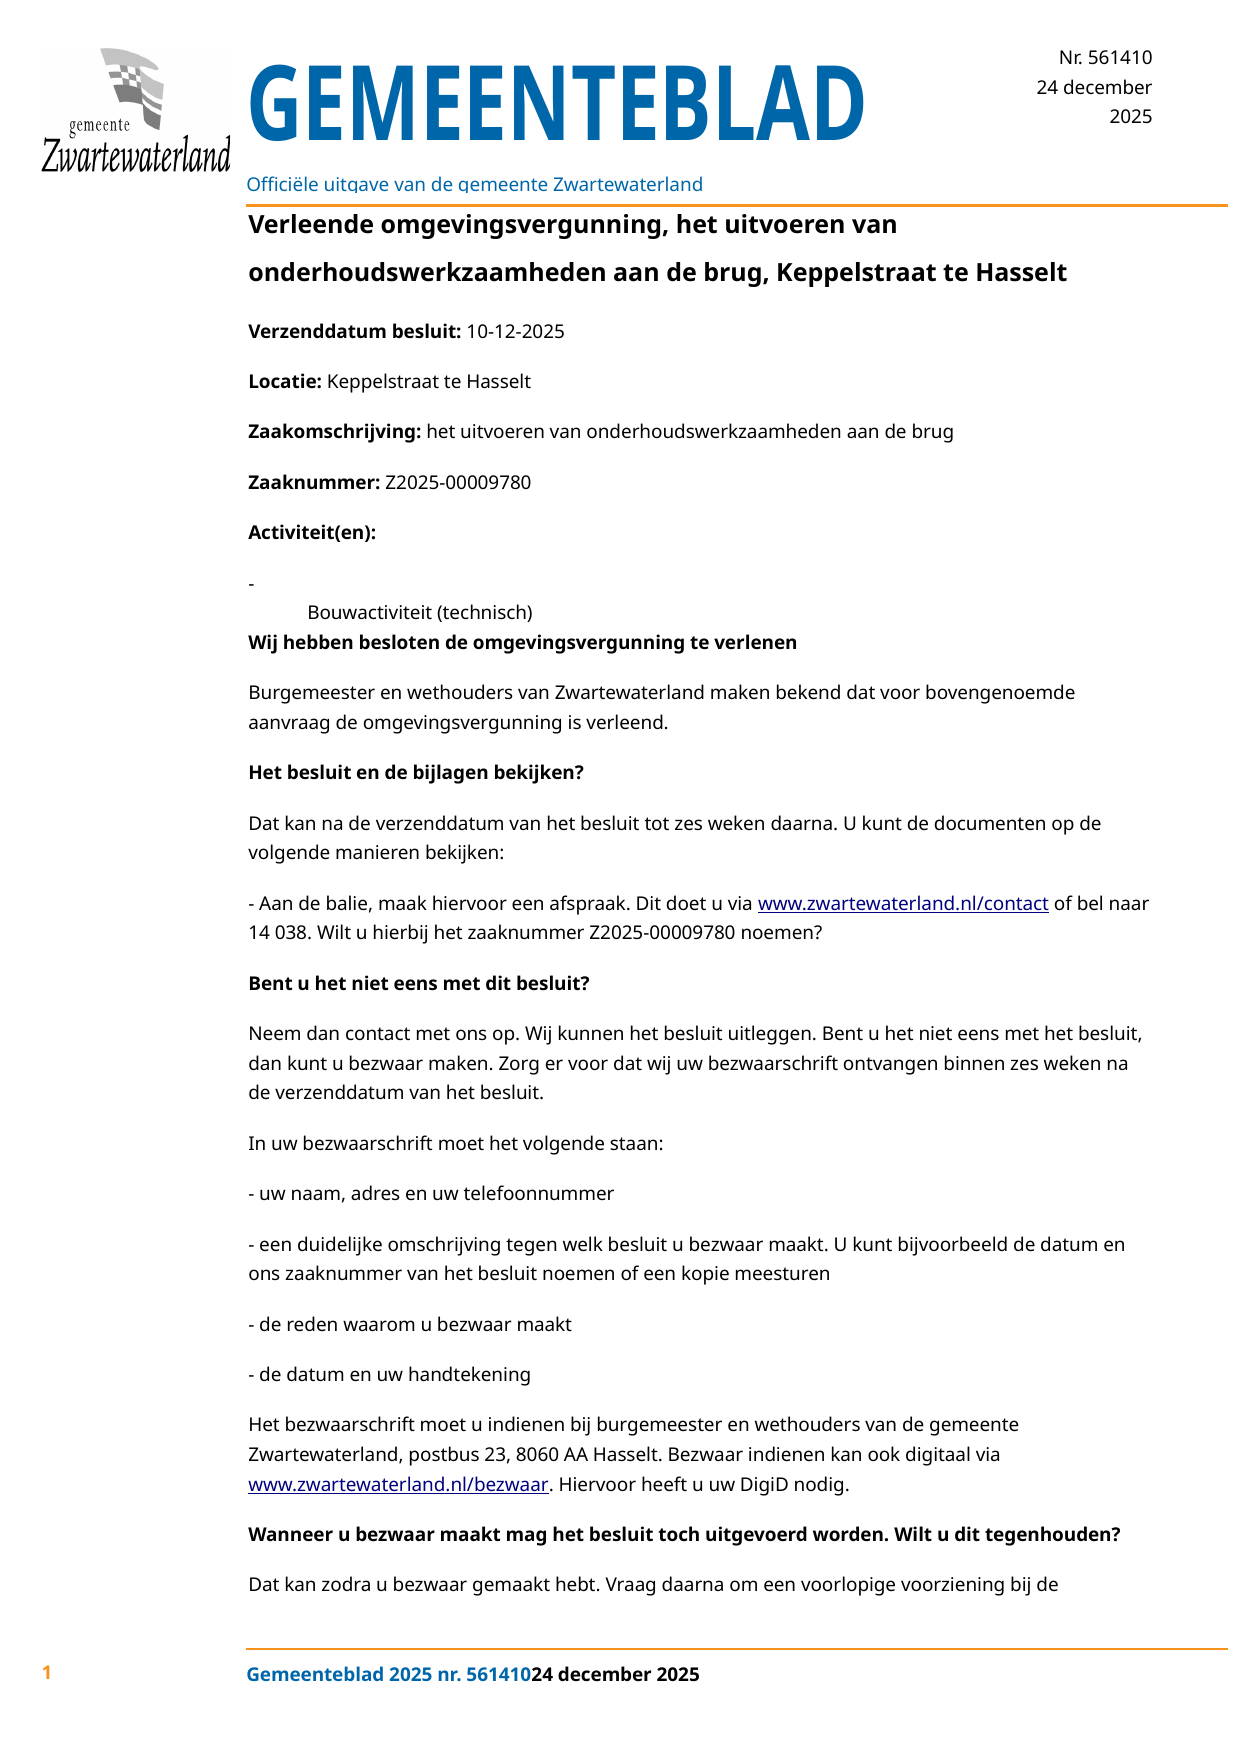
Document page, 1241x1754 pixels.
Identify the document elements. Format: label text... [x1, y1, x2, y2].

text In uw bezwaarschrift moet het volgende staan: [248, 1130, 1152, 1156]
text - de datum en uw handtekening [248, 1361, 1152, 1387]
text Wij hebben besloten de omgevingsvergunning te verlenen [248, 629, 1152, 655]
text Het bezwaarschrift moet u indienen bij burgemeester en wethouders van de gemeente Zwartewaterland, postbus 23, 8060 AA Hasselt. Bezwaar indienen kan ook digitaal via www.zwartewaterland.nl/bezwaar. Hiervoor heeft u uw DigiD nodig. [248, 1412, 1152, 1497]
text Wanneer u bezwaar maakt mag het besluit toch uitgevoerd worden. Wilt u dit tegenhouden? [248, 1521, 1152, 1547]
text - een duidelijke omschrijving tegen welk besluit u bezwaar maakt. U kunt bijvoorbeeld de datum en ons zaaknummer van het besluit noemen of een kopie meesturen [248, 1231, 1152, 1286]
text Zaakomschrijving: het uitvoeren van onderhoudswerkzaamheden aan de brug [248, 419, 1152, 444]
text Neem dan contact met ons op. Wij kunnen het besluit uitleggen. Bent u het niet eens met het besluit, dan kunt u bezwaar maken. Zorg er voor dat wij uw bezwaarschrift ontvangen binnen zes weken na de verzenddatum van het besluit. [248, 1020, 1152, 1105]
text - de reden waarom u bezwaar maakt [248, 1311, 1152, 1337]
text Locatie: Keppelstraat te Hasselt [248, 368, 1152, 394]
text Dat kan zodra u bezwaar gemaakt hebt. Vraag daarna om een voorlopige voorziening bij de [248, 1572, 1152, 1597]
picture [41, 47, 231, 172]
text Het besluit en de bijlagen bekijken? [248, 759, 1152, 785]
text - uw naam, adres en uw telefoonnummer [248, 1180, 1152, 1206]
text Zaaknummer: Z2025-00009780 [248, 469, 1152, 495]
text Verzenddatum besluit: 10-12-2025 [248, 318, 1152, 344]
text Activiteit(en): [248, 519, 1152, 545]
text Bent u het niet eens met dit besluit? [248, 970, 1152, 996]
list Bouwactiviteit (technisch) [248, 599, 1152, 625]
text Burgemeester en wethouders van Zwartewaterland maken bekend dat voor bovengenoemde aanvraag de omgevingsvergunning is verleend. [248, 679, 1152, 735]
text - Aan de balie, maak hiervoor een afspraak. Dit doet u via www.zwartewaterland.nl/contact of bel naar 14 038. Wilt u hierbij het zaaknummer Z2025-00009780 noemen? [248, 890, 1152, 945]
text Dat kan na de verzenddatum van het besluit tot zes weken daarna. U kunt de documenten op de volgende manieren bekijken: [248, 810, 1152, 865]
text Verleende omgevingsvergunning, het uitvoeren van onderhoudswerkzaamheden aan de brug, Keppelstraat te Hasselt [248, 207, 1152, 288]
